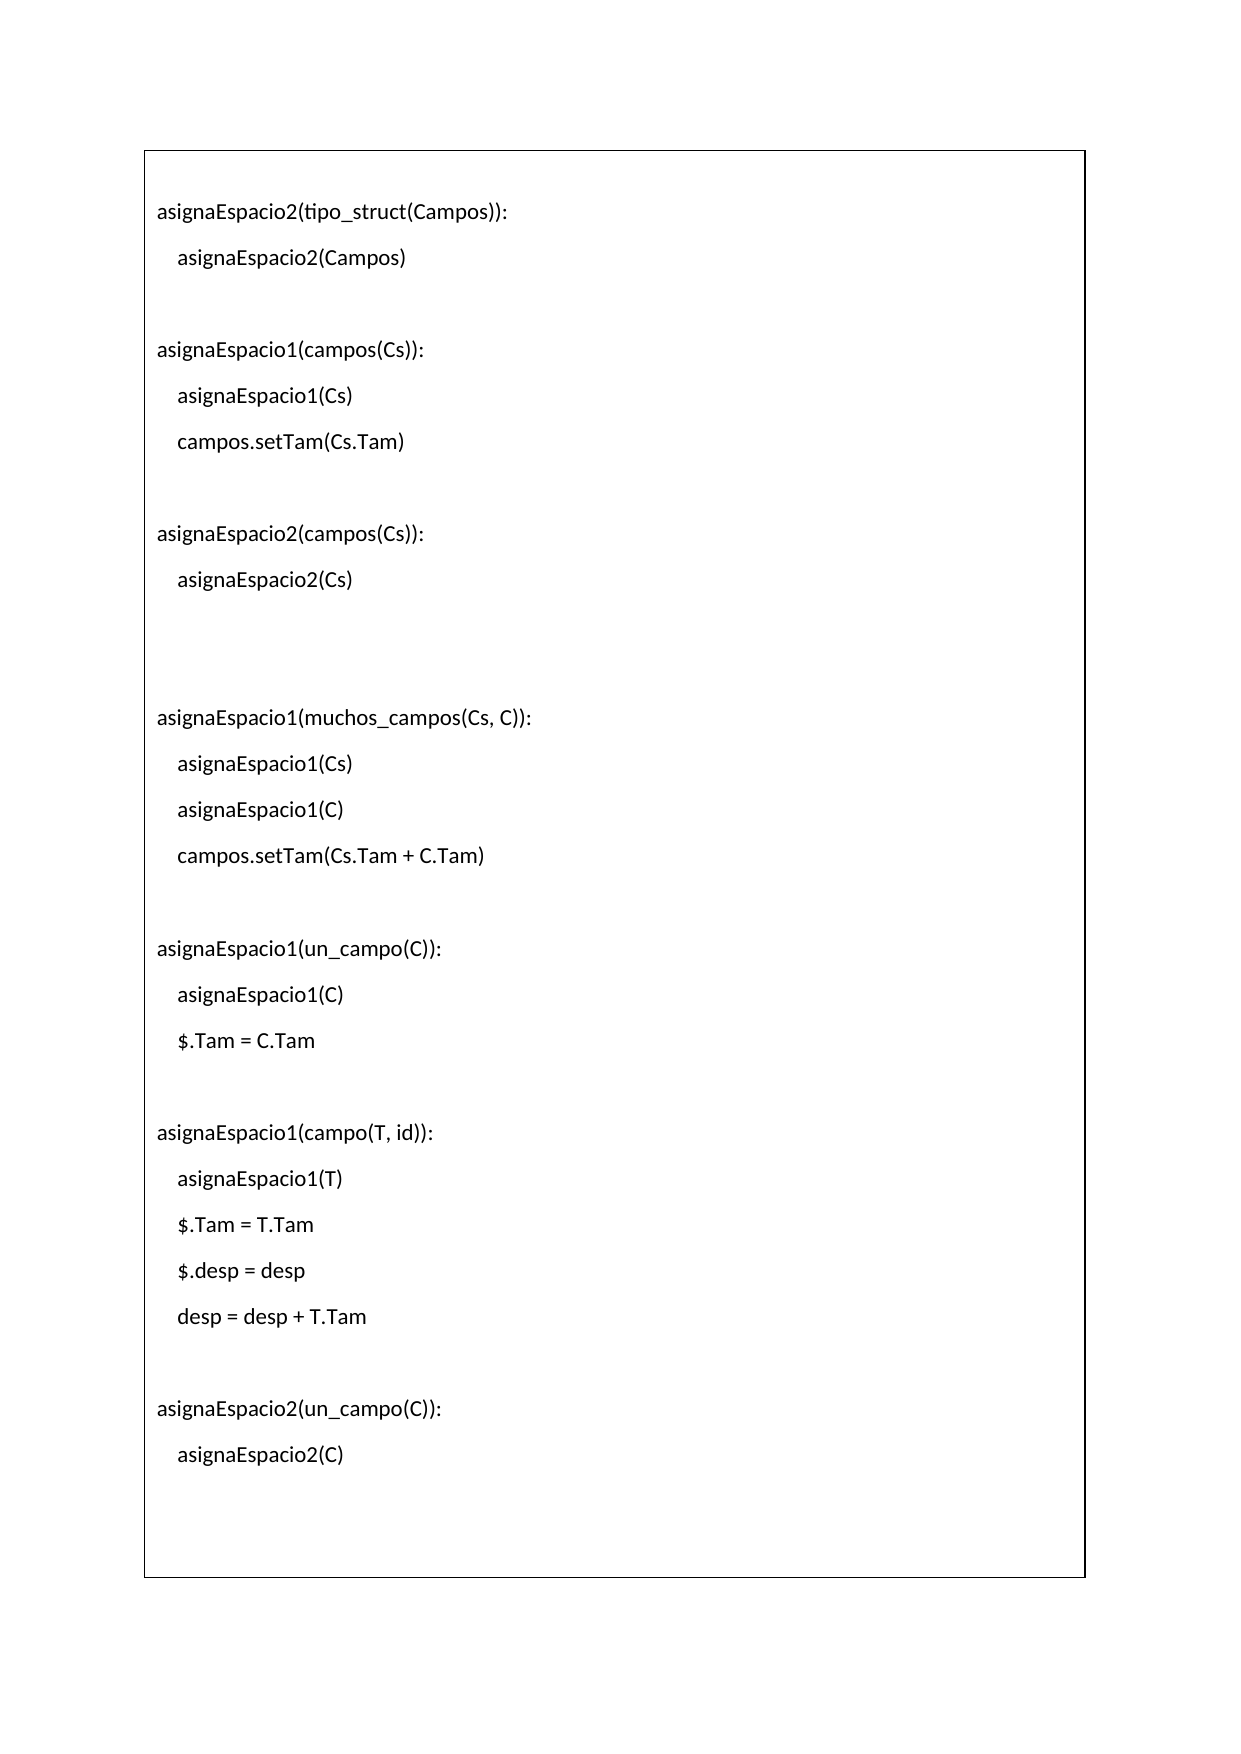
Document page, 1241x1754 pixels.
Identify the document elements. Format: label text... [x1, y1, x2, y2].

table_header asignaEspacio2(tipo_struct(Campos)): asignaEspacio2(Campos) asignaEspacio1(campos(Cs)): asignaEspacio1(Cs) campos.setTam(Cs.Tam) asignaEspacio2(campos(Cs)): asignaEspacio2(Cs) asignaEspacio1(muchos_campos(Cs, C)): asignaEspacio1(Cs) asignaEspacio1(C) campos.setTam(Cs.Tam + C.Tam) asignaEspacio1(un_campo(C)): asignaEspacio1(C) $.Tam = C.Tam asignaEspacio1(campo(T, id)): asignaEspacio1(T) $.Tam = T.Tam $.desp = desp desp = desp + T.Tam asignaEspacio2(un_campo(C)): asignaEspacio2(C) [145, 151, 1084, 1577]
